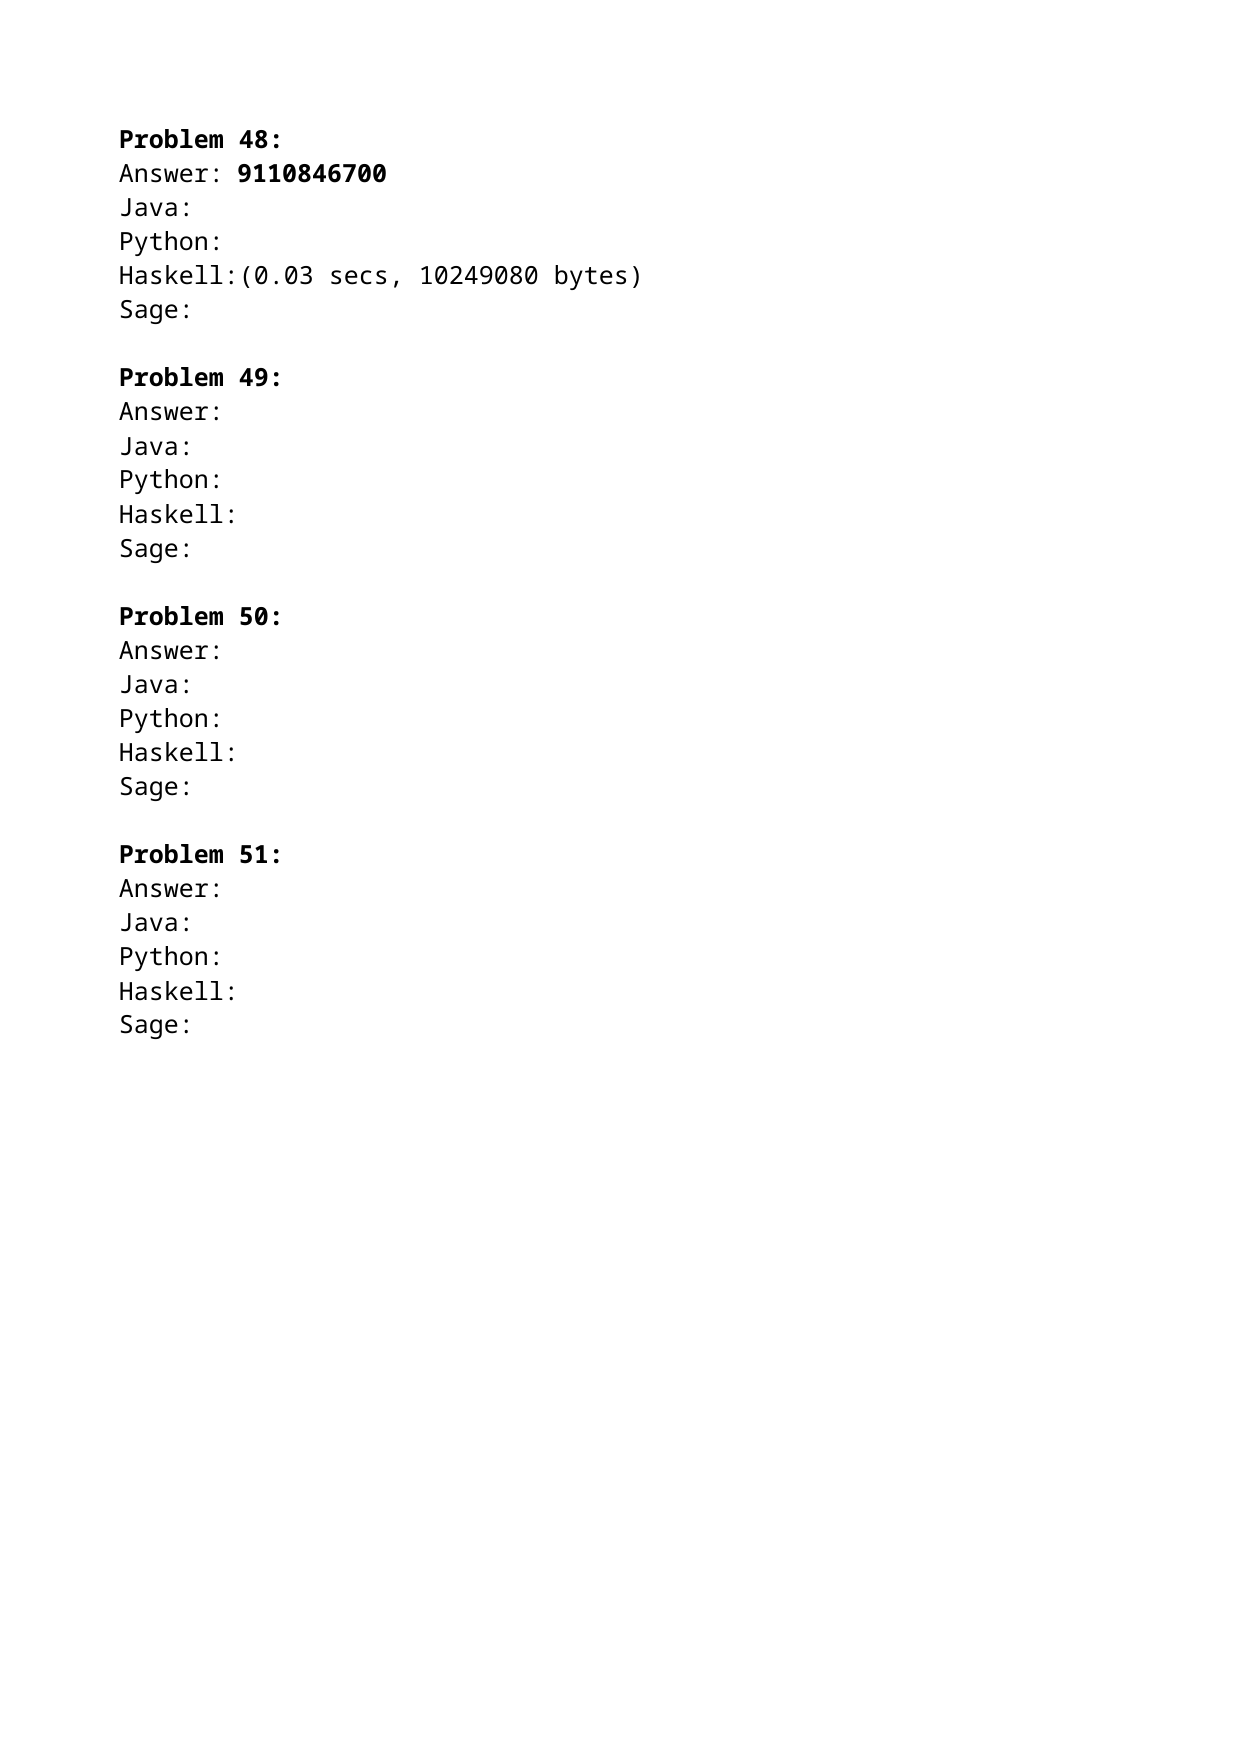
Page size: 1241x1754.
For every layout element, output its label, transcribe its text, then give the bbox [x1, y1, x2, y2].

text Java: [119, 428, 1121, 462]
text Python: [119, 701, 1121, 735]
text Answer: [119, 632, 1121, 667]
text Problem 49: [119, 360, 1121, 394]
text Python: [119, 939, 1121, 973]
text Sage: [119, 769, 1121, 803]
text Answer: [119, 394, 1121, 428]
text Python: [119, 462, 1121, 496]
text Haskell: [119, 496, 1121, 530]
text Python: [119, 224, 1121, 258]
text Java: [119, 190, 1121, 224]
text Problem 48: [119, 122, 1121, 156]
text Answer: 9110846700 [119, 156, 1121, 190]
text Answer: [119, 871, 1121, 905]
text Sage: [119, 292, 1121, 326]
text Problem 51: [119, 837, 1121, 871]
text Haskell: [119, 973, 1121, 1007]
text Java: [119, 905, 1121, 939]
text Haskell: [119, 735, 1121, 769]
text Problem 50: [119, 598, 1121, 632]
text Sage: [119, 530, 1121, 564]
text Haskell:(0.03 secs, 10249080 bytes) [119, 258, 1121, 292]
text Java: [119, 667, 1121, 701]
text Sage: [119, 1007, 1121, 1041]
